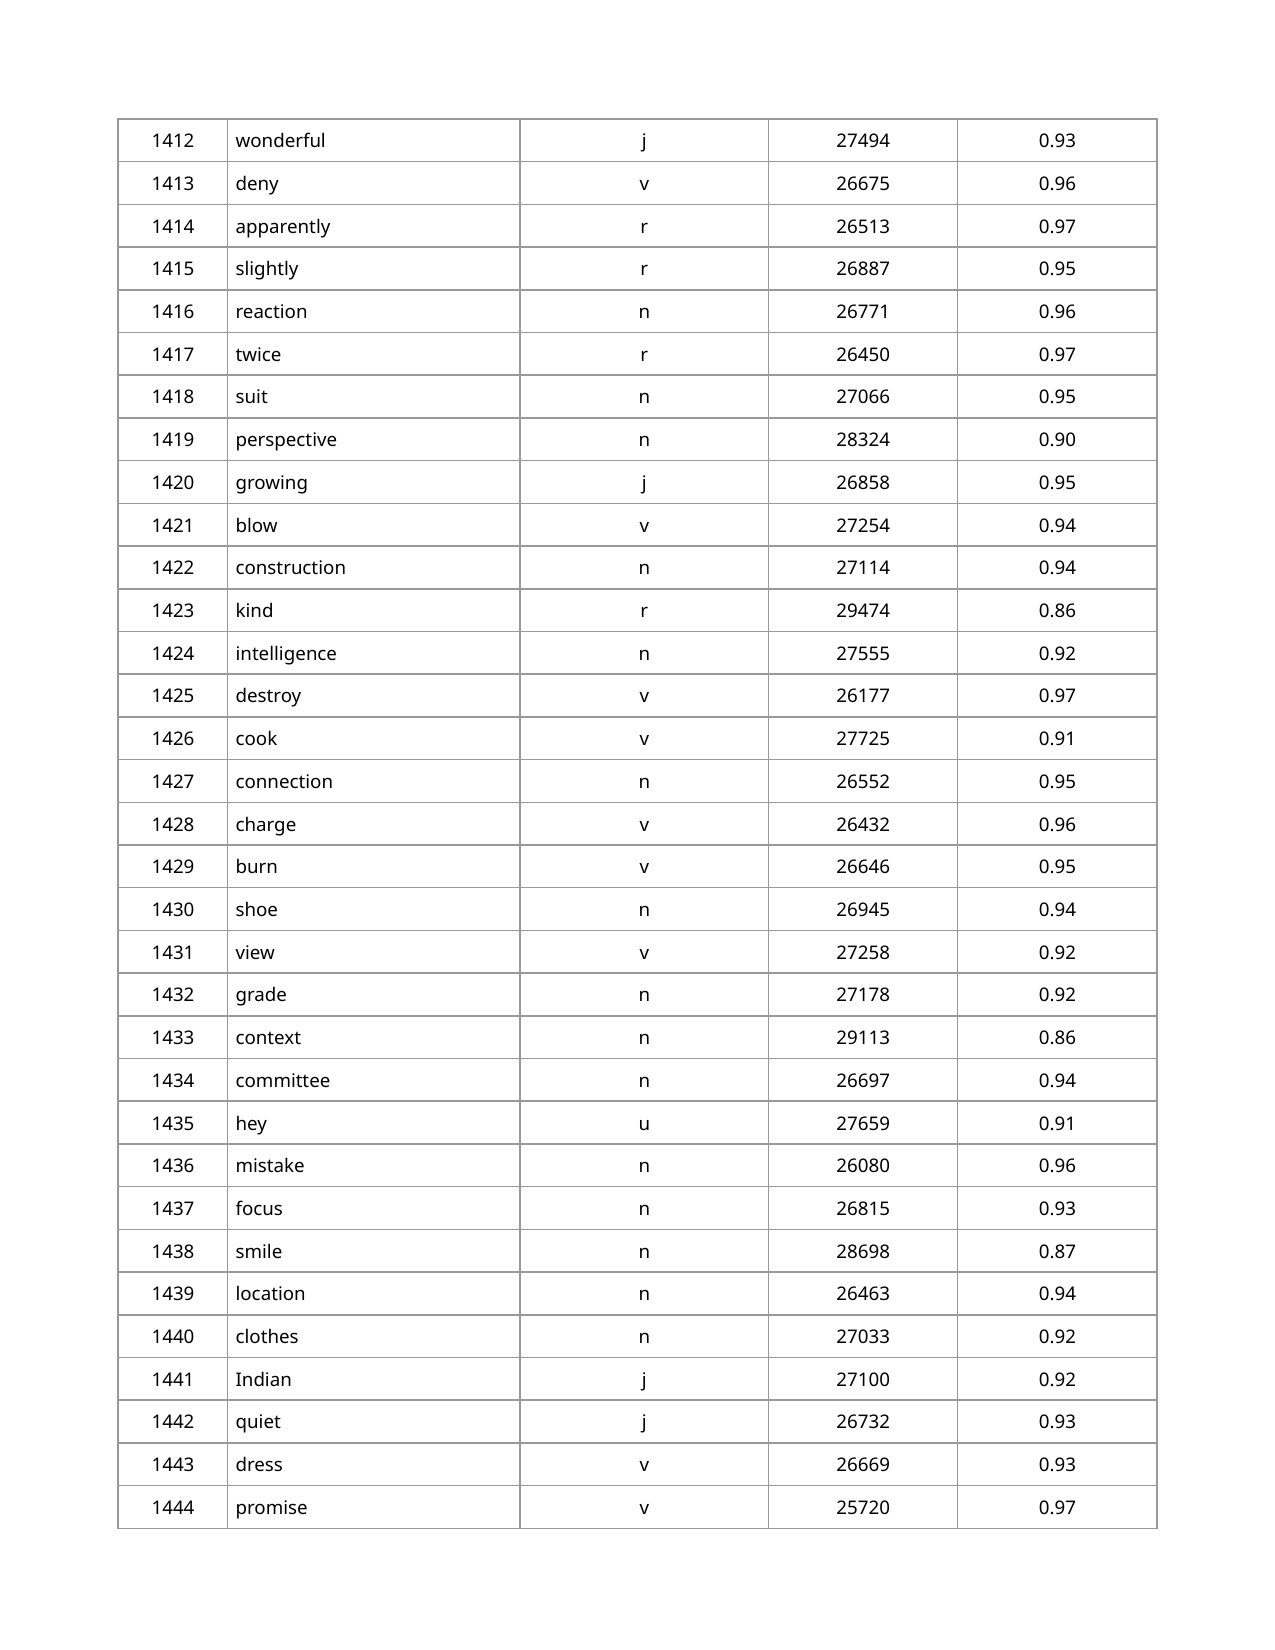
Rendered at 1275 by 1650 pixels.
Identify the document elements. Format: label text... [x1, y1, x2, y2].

table_cell 26858 [769, 461, 957, 502]
table_cell n [521, 1017, 768, 1058]
table_cell wonderful [228, 120, 519, 161]
table_cell 26432 [769, 803, 957, 844]
table_cell connection [228, 760, 519, 801]
table_cell v [521, 803, 768, 844]
table_cell n [521, 1273, 768, 1314]
table_cell v [521, 162, 768, 203]
table_cell 27033 [769, 1316, 957, 1357]
table_cell promise [228, 1486, 519, 1527]
table_cell 27725 [769, 718, 957, 759]
table_cell 0.97 [958, 1486, 1156, 1527]
table_cell context [228, 1017, 519, 1058]
table_cell 0.95 [958, 461, 1156, 502]
table_cell 1439 [119, 1273, 227, 1314]
table_cell burn [228, 846, 519, 887]
table_cell 0.96 [958, 162, 1156, 203]
table_cell 1425 [119, 675, 227, 716]
table_cell v [521, 504, 768, 545]
table_cell 26771 [769, 291, 957, 332]
table_cell 1422 [119, 547, 227, 588]
table_cell 0.92 [958, 1316, 1156, 1357]
table_cell 26177 [769, 675, 957, 716]
table_cell 0.92 [958, 931, 1156, 972]
table_cell 1427 [119, 760, 227, 801]
table_cell 26513 [769, 205, 957, 246]
table_cell 0.94 [958, 547, 1156, 588]
table_cell apparently [228, 205, 519, 246]
table_cell 0.93 [958, 1444, 1156, 1485]
table_cell 1423 [119, 590, 227, 631]
table_cell n [521, 291, 768, 332]
table_cell 1443 [119, 1444, 227, 1485]
table_cell 26080 [769, 1145, 957, 1186]
table_cell 1444 [119, 1486, 227, 1527]
table_cell 0.87 [958, 1230, 1156, 1271]
table_cell 1440 [119, 1316, 227, 1357]
table_cell 27066 [769, 376, 957, 417]
table_cell v [521, 718, 768, 759]
table_cell 0.96 [958, 1145, 1156, 1186]
table_cell 0.93 [958, 120, 1156, 161]
table_cell shoe [228, 888, 519, 929]
table_cell Indian [228, 1358, 519, 1399]
table_cell n [521, 1230, 768, 1271]
table_cell 0.97 [958, 205, 1156, 246]
table_cell n [521, 376, 768, 417]
table_cell 1429 [119, 846, 227, 887]
table_cell 0.91 [958, 1102, 1156, 1143]
table_cell 0.95 [958, 846, 1156, 887]
table_cell intelligence [228, 632, 519, 673]
table_cell 0.92 [958, 632, 1156, 673]
table_cell j [521, 461, 768, 502]
table_cell 1435 [119, 1102, 227, 1143]
table_cell 0.95 [958, 376, 1156, 417]
table_cell cook [228, 718, 519, 759]
table_cell v [521, 931, 768, 972]
table_cell kind [228, 590, 519, 631]
table_cell 1419 [119, 419, 227, 460]
table_cell 1432 [119, 974, 227, 1015]
table_cell smile [228, 1230, 519, 1271]
table_cell deny [228, 162, 519, 203]
table_cell 0.92 [958, 974, 1156, 1015]
table_cell 29113 [769, 1017, 957, 1058]
table_cell 1420 [119, 461, 227, 502]
table_cell 27659 [769, 1102, 957, 1143]
table_cell 1438 [119, 1230, 227, 1271]
table_cell charge [228, 803, 519, 844]
table_cell 0.94 [958, 504, 1156, 545]
table_cell view [228, 931, 519, 972]
table_cell n [521, 419, 768, 460]
table_cell construction [228, 547, 519, 588]
table_cell 27100 [769, 1358, 957, 1399]
table_cell 0.95 [958, 760, 1156, 801]
table_cell n [521, 1316, 768, 1357]
table_cell 0.86 [958, 1017, 1156, 1058]
table_cell 1421 [119, 504, 227, 545]
table_cell 27178 [769, 974, 957, 1015]
table_cell 0.97 [958, 333, 1156, 374]
table_cell 0.94 [958, 1273, 1156, 1314]
table_cell j [521, 1358, 768, 1399]
table_cell quiet [228, 1401, 519, 1442]
table_cell 1434 [119, 1059, 227, 1100]
table_cell 28698 [769, 1230, 957, 1271]
table_cell 1418 [119, 376, 227, 417]
table_cell u [521, 1102, 768, 1143]
table_cell 27254 [769, 504, 957, 545]
table_cell 27555 [769, 632, 957, 673]
table_cell 1426 [119, 718, 227, 759]
table_cell 1414 [119, 205, 227, 246]
table_cell n [521, 760, 768, 801]
table_cell j [521, 1401, 768, 1442]
table_cell n [521, 1187, 768, 1228]
table_cell 1430 [119, 888, 227, 929]
table_cell 26732 [769, 1401, 957, 1442]
table_cell 1415 [119, 248, 227, 289]
table_cell 29474 [769, 590, 957, 631]
table_cell n [521, 974, 768, 1015]
table_cell 1428 [119, 803, 227, 844]
table_cell v [521, 1444, 768, 1485]
table_cell 1433 [119, 1017, 227, 1058]
table_cell 1413 [119, 162, 227, 203]
table_cell 0.90 [958, 419, 1156, 460]
table_cell 27494 [769, 120, 957, 161]
table_cell 26669 [769, 1444, 957, 1485]
table_cell 0.91 [958, 718, 1156, 759]
table_cell 1431 [119, 931, 227, 972]
table_cell 26815 [769, 1187, 957, 1228]
table_cell 26552 [769, 760, 957, 801]
table_cell reaction [228, 291, 519, 332]
table_cell 1441 [119, 1358, 227, 1399]
table_cell 1424 [119, 632, 227, 673]
table_cell twice [228, 333, 519, 374]
table_cell 26945 [769, 888, 957, 929]
table_cell r [521, 248, 768, 289]
table_cell r [521, 205, 768, 246]
table_cell 0.96 [958, 803, 1156, 844]
table_cell 26463 [769, 1273, 957, 1314]
table_cell 0.95 [958, 248, 1156, 289]
table_cell 1417 [119, 333, 227, 374]
table_cell destroy [228, 675, 519, 716]
table_cell 1412 [119, 120, 227, 161]
table_cell 26450 [769, 333, 957, 374]
table_cell hey [228, 1102, 519, 1143]
table_cell committee [228, 1059, 519, 1100]
table_cell 26646 [769, 846, 957, 887]
table_cell 0.93 [958, 1401, 1156, 1442]
table_cell 0.96 [958, 291, 1156, 332]
table_cell n [521, 547, 768, 588]
table_cell clothes [228, 1316, 519, 1357]
table_cell v [521, 846, 768, 887]
table_cell n [521, 1145, 768, 1186]
table_cell 0.86 [958, 590, 1156, 631]
table_cell 1442 [119, 1401, 227, 1442]
table_cell slightly [228, 248, 519, 289]
table_cell 26675 [769, 162, 957, 203]
table_cell n [521, 1059, 768, 1100]
table_cell 1437 [119, 1187, 227, 1228]
table_cell suit [228, 376, 519, 417]
table_cell 25720 [769, 1486, 957, 1527]
table_cell 26697 [769, 1059, 957, 1100]
table_cell grade [228, 974, 519, 1015]
table_cell 0.94 [958, 888, 1156, 929]
table_cell mistake [228, 1145, 519, 1186]
table_cell 1416 [119, 291, 227, 332]
table_cell n [521, 632, 768, 673]
table_cell v [521, 675, 768, 716]
table_cell n [521, 888, 768, 929]
table_cell growing [228, 461, 519, 502]
table_cell r [521, 333, 768, 374]
table_cell j [521, 120, 768, 161]
table_cell 28324 [769, 419, 957, 460]
table_cell 0.97 [958, 675, 1156, 716]
table_cell 0.94 [958, 1059, 1156, 1100]
table_cell location [228, 1273, 519, 1314]
table_cell r [521, 590, 768, 631]
table_cell focus [228, 1187, 519, 1228]
table_cell blow [228, 504, 519, 545]
table_cell perspective [228, 419, 519, 460]
table_cell dress [228, 1444, 519, 1485]
table_cell 0.92 [958, 1358, 1156, 1399]
table_cell 26887 [769, 248, 957, 289]
table_cell 27258 [769, 931, 957, 972]
table_cell 0.93 [958, 1187, 1156, 1228]
table_cell 1436 [119, 1145, 227, 1186]
table_cell v [521, 1486, 768, 1527]
table_cell 27114 [769, 547, 957, 588]
